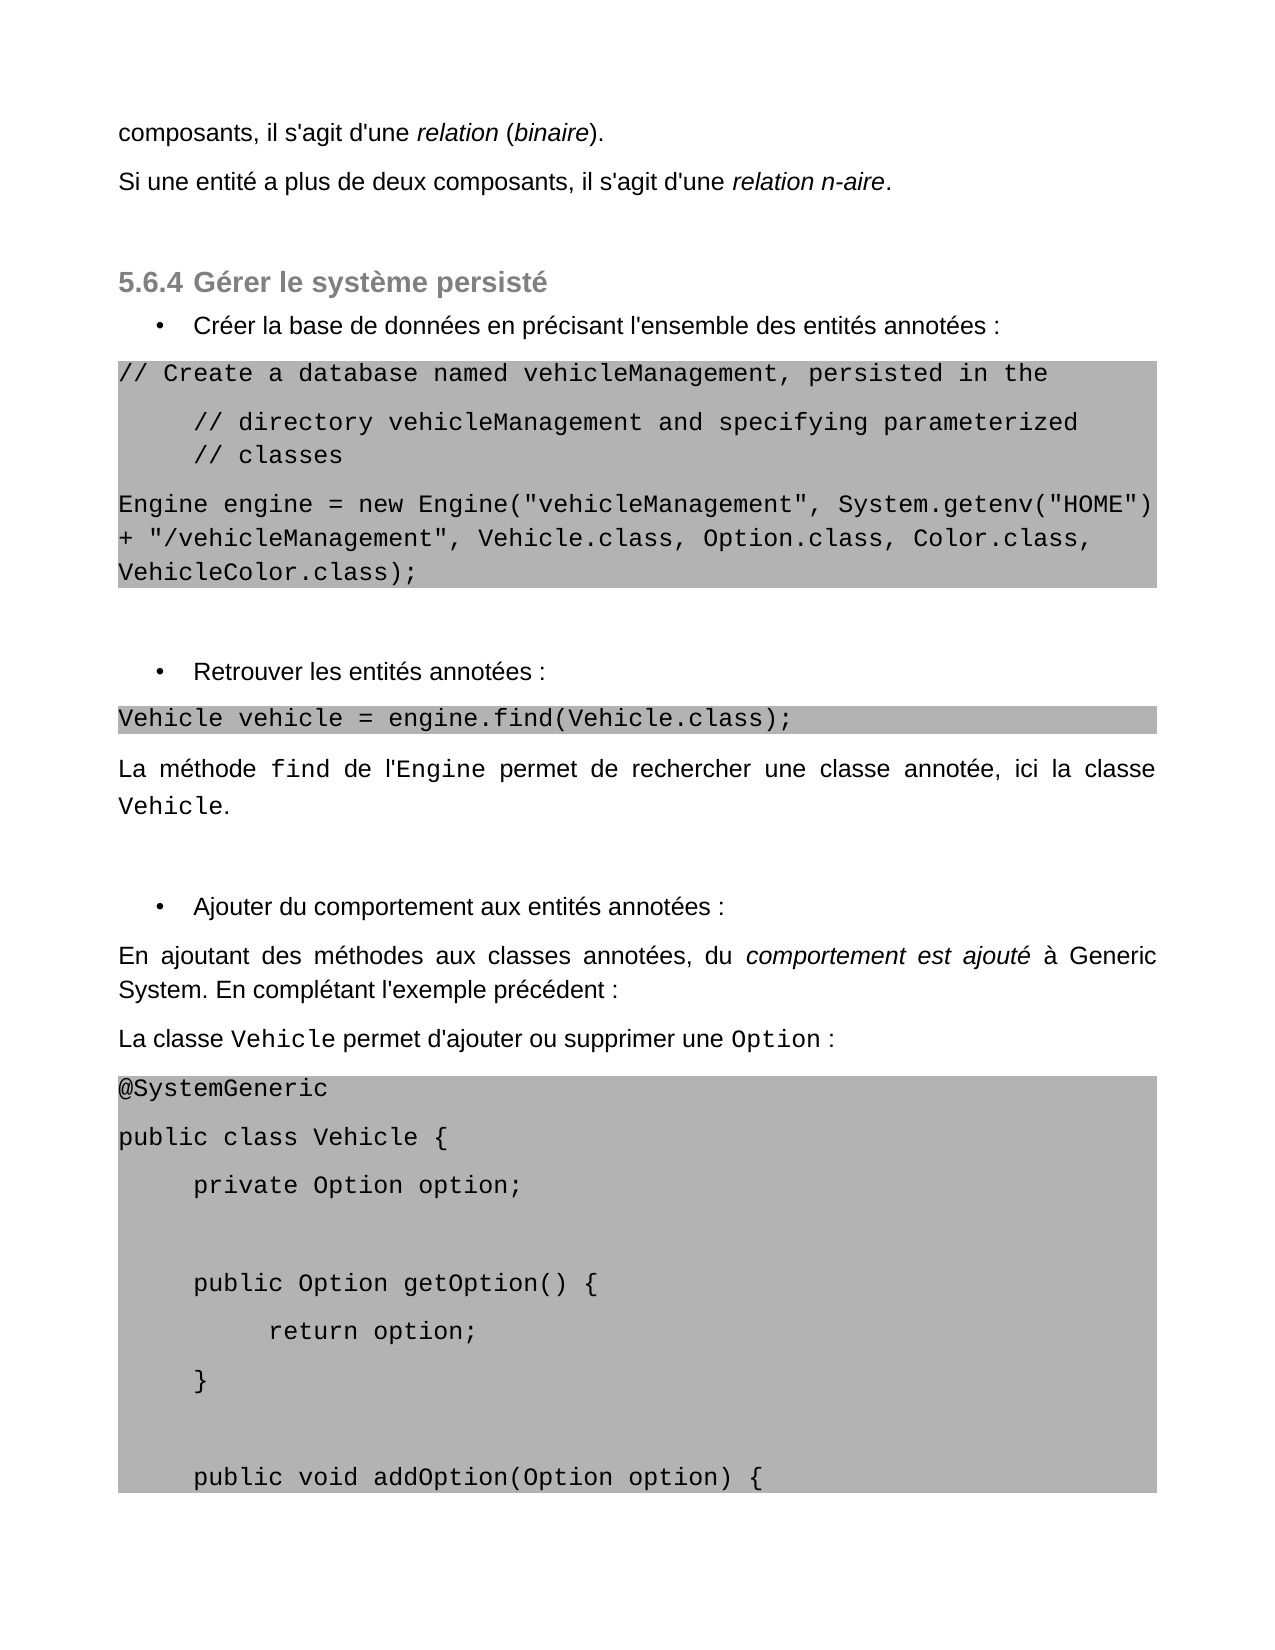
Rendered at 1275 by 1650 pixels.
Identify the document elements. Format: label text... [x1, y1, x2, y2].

text composants, il s'agit d'une relation (binaire). [118, 118, 1157, 147]
text } [118, 1367, 1157, 1396]
text private Option option; [118, 1173, 1157, 1201]
text // Create a database named vehicleManagement, persisted in the [118, 361, 1157, 389]
list Ajouter du comportement aux entités annotées : [156, 892, 1157, 921]
list Retrouver les entités annotées : [156, 657, 1157, 685]
text public class Vehicle { [118, 1124, 1157, 1153]
text return option; [118, 1319, 1157, 1347]
text // directory vehicleManagement and specifying parameterized // classes [118, 409, 1157, 471]
list Créer la base de données en précisant l'ensemble des entités annotées : [156, 311, 1157, 340]
text @SystemGeneric [118, 1076, 1157, 1104]
text public Option getOption() { [118, 1270, 1157, 1298]
text La méthode find de l'Engine permet de rechercher une classe annotée, ici la classe Vehicle. [118, 754, 1157, 822]
text En ajoutant des méthodes aux classes annotées, du comportement est ajouté à Generic System. En complétant l'exemple précédent : [118, 941, 1157, 1004]
text La classe Vehicle permet d'ajouter ou supprimer une Option : [118, 1024, 1157, 1055]
text Si une entité a plus de deux composants, il s'agit d'une relation n-aire. [118, 167, 1157, 196]
text Engine engine = new Engine("vehicleManagement", System.getenv("HOME") + "/vehicleManagement", Vehicle.class, Option.class, Color.class, VehicleColor.class); [118, 492, 1157, 588]
subtitle Gérer le système persisté [118, 265, 1157, 299]
text public void addOption(Option option) { [118, 1464, 1157, 1493]
text Vehicle vehicle = engine.find(Vehicle.class); [118, 706, 1157, 734]
